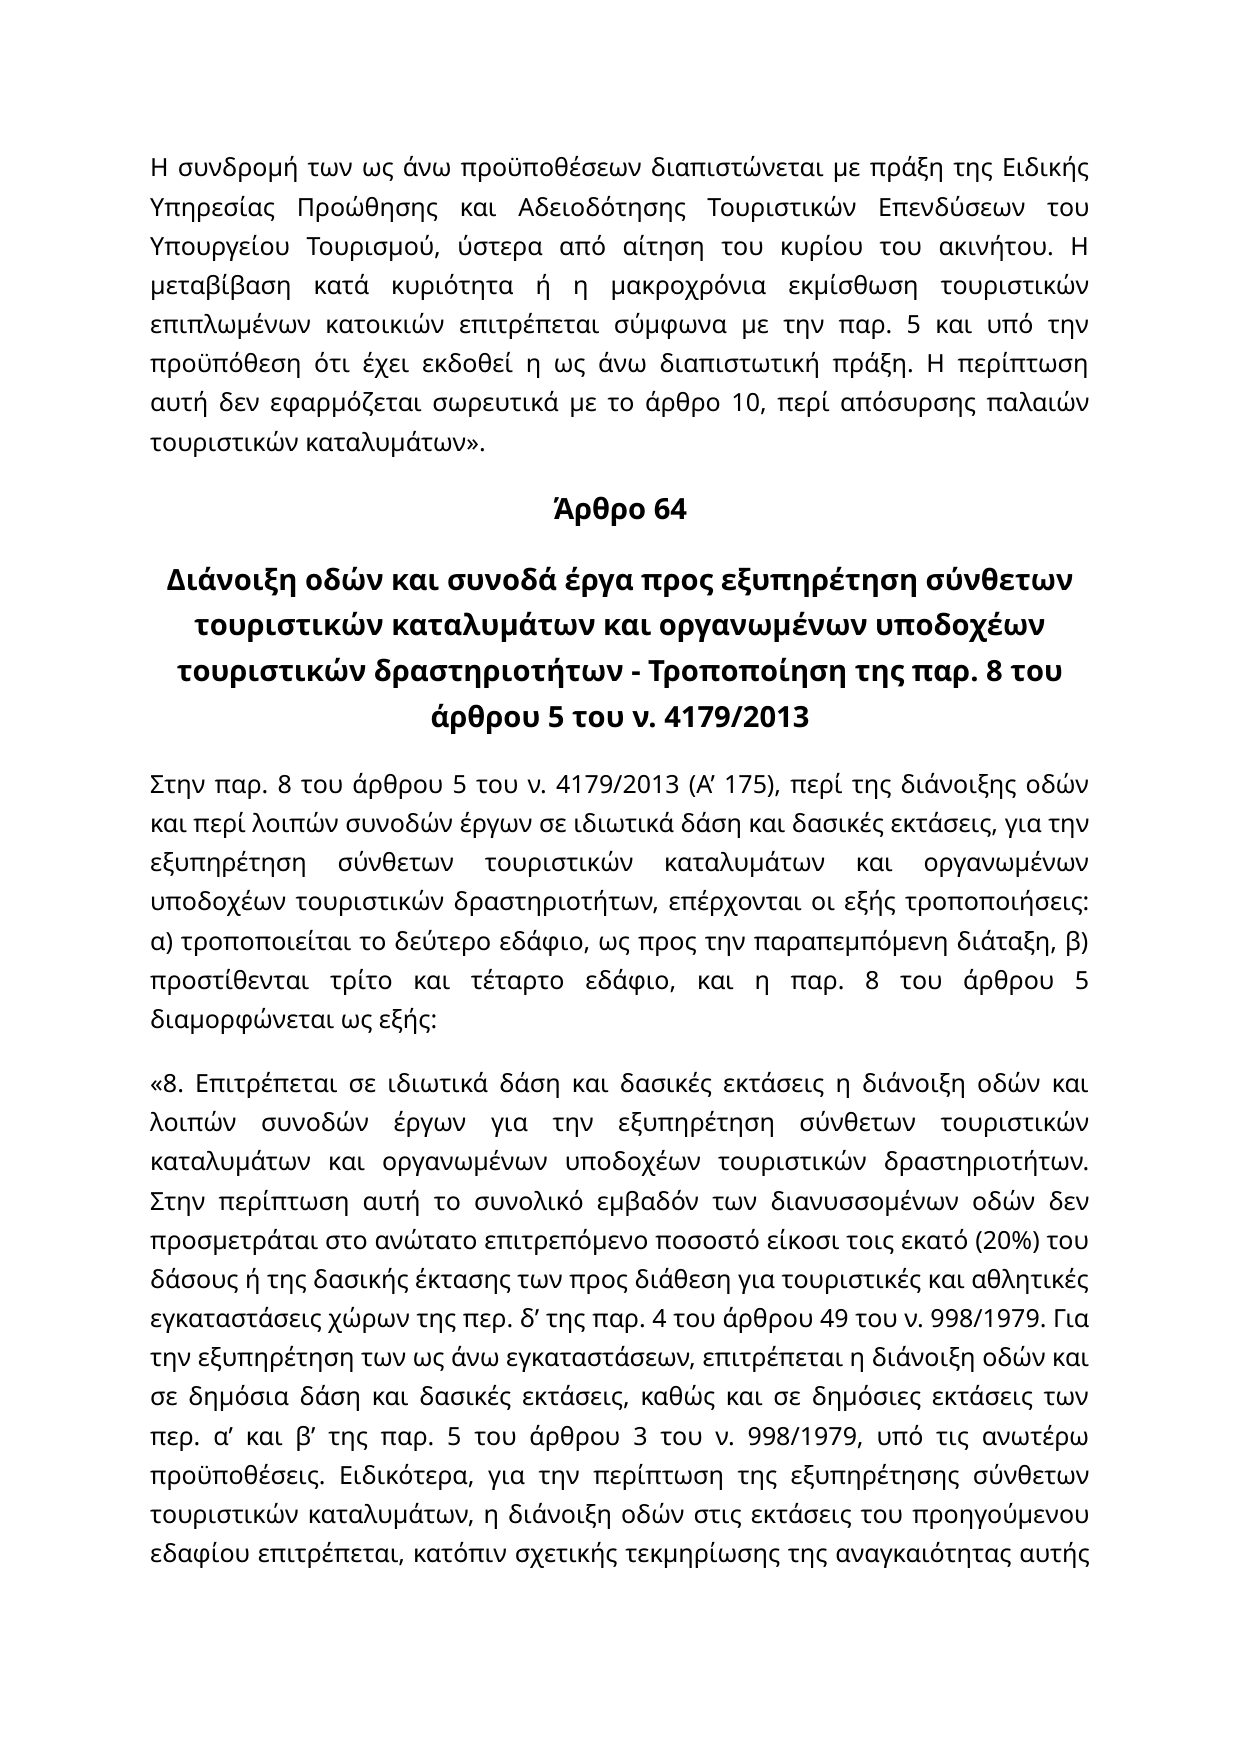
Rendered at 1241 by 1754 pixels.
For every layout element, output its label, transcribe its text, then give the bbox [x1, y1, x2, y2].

text Στην παρ. 8 του άρθρου 5 του ν. 4179/2013 (Α’ 175), περί της διάνοιξης οδών και περί λοιπών συνοδών έργων σε ιδιωτικά δάση και δασικές εκτάσεις, για την εξυπηρέτηση σύνθετων τουριστικών καταλυμάτων και οργανωμένων υποδοχέων τουριστικών δραστηριοτήτων, επέρχονται οι εξής τροποποιήσεις: α) τροποποιείται το δεύτερο εδάφιο, ως προς την παραπεμπόμενη διάταξη, β) προστίθενται τρίτο και τέταρτο εδάφιο, και η παρ. 8 του άρθρου 5 διαμορφώνεται ως εξής: [150, 766, 1090, 1036]
subtitle Διάνοιξη οδών και συνοδά έργα προς εξυπηρέτηση σύνθετων τουριστικών καταλυμάτων και οργανωμένων υποδοχέων τουριστικών δραστηριοτήτων - Τροποποίηση της παρ. 8 του άρθρου 5 του ν. 4179/2013 [150, 559, 1090, 736]
subtitle Άρθρο 64 [150, 488, 1090, 528]
text «8. Επιτρέπεται σε ιδιωτικά δάση και δασικές εκτάσεις η διάνοιξη οδών και λοιπών συνοδών έργων για την εξυπηρέτηση σύνθετων τουριστικών καταλυμάτων και οργανωμένων υποδοχέων τουριστικών δραστηριοτήτων. Στην περίπτωση αυτή το συνολικό εμβαδόν των διανυσσομένων οδών δεν προσμετράται στο ανώτατο επιτρεπόμενο ποσοστό είκοσι τοις εκατό (20%) του δάσους ή της δασικής έκτασης των προς διάθεση για τουριστικές και αθλητικές εγκαταστάσεις χώρων της περ. δ’ της παρ. 4 του άρθρου 49 του ν. 998/1979. Για την εξυπηρέτηση των ως άνω εγκαταστάσεων, επιτρέπεται η διάνοιξη οδών και σε δημόσια δάση και δασικές εκτάσεις, καθώς και σε δημόσιες εκτάσεις των περ. α’ και β’ της παρ. 5 του άρθρου 3 του ν. 998/1979, υπό τις ανωτέρω προϋποθέσεις. Ειδικότερα, για την περίπτωση της εξυπηρέτησης σύνθετων τουριστικών καταλυμάτων, η διάνοιξη οδών στις εκτάσεις του προηγούμενου εδαφίου επιτρέπεται, κατόπιν σχετικής τεκμηρίωσης της αναγκαιότητας αυτής [150, 1066, 1090, 1570]
text Η συνδρομή των ως άνω προϋποθέσεων διαπιστώνεται με πράξη της Ειδικής Υπηρεσίας Προώθησης και Αδειοδότησης Τουριστικών Επενδύσεων του Υπουργείου Τουρισμού, ύστερα από αίτηση του κυρίου του ακινήτου. Η μεταβίβαση κατά κυριότητα ή η μακροχρόνια εκμίσθωση τουριστικών επιπλωμένων κατοικιών επιτρέπεται σύμφωνα με την παρ. 5 και υπό την προϋπόθεση ότι έχει εκδοθεί η ως άνω διαπιστωτική πράξη. Η περίπτωση αυτή δεν εφαρμόζεται σωρευτικά με το άρθρο 10, περί απόσυρσης παλαιών τουριστικών καταλυμάτων». [150, 150, 1090, 458]
